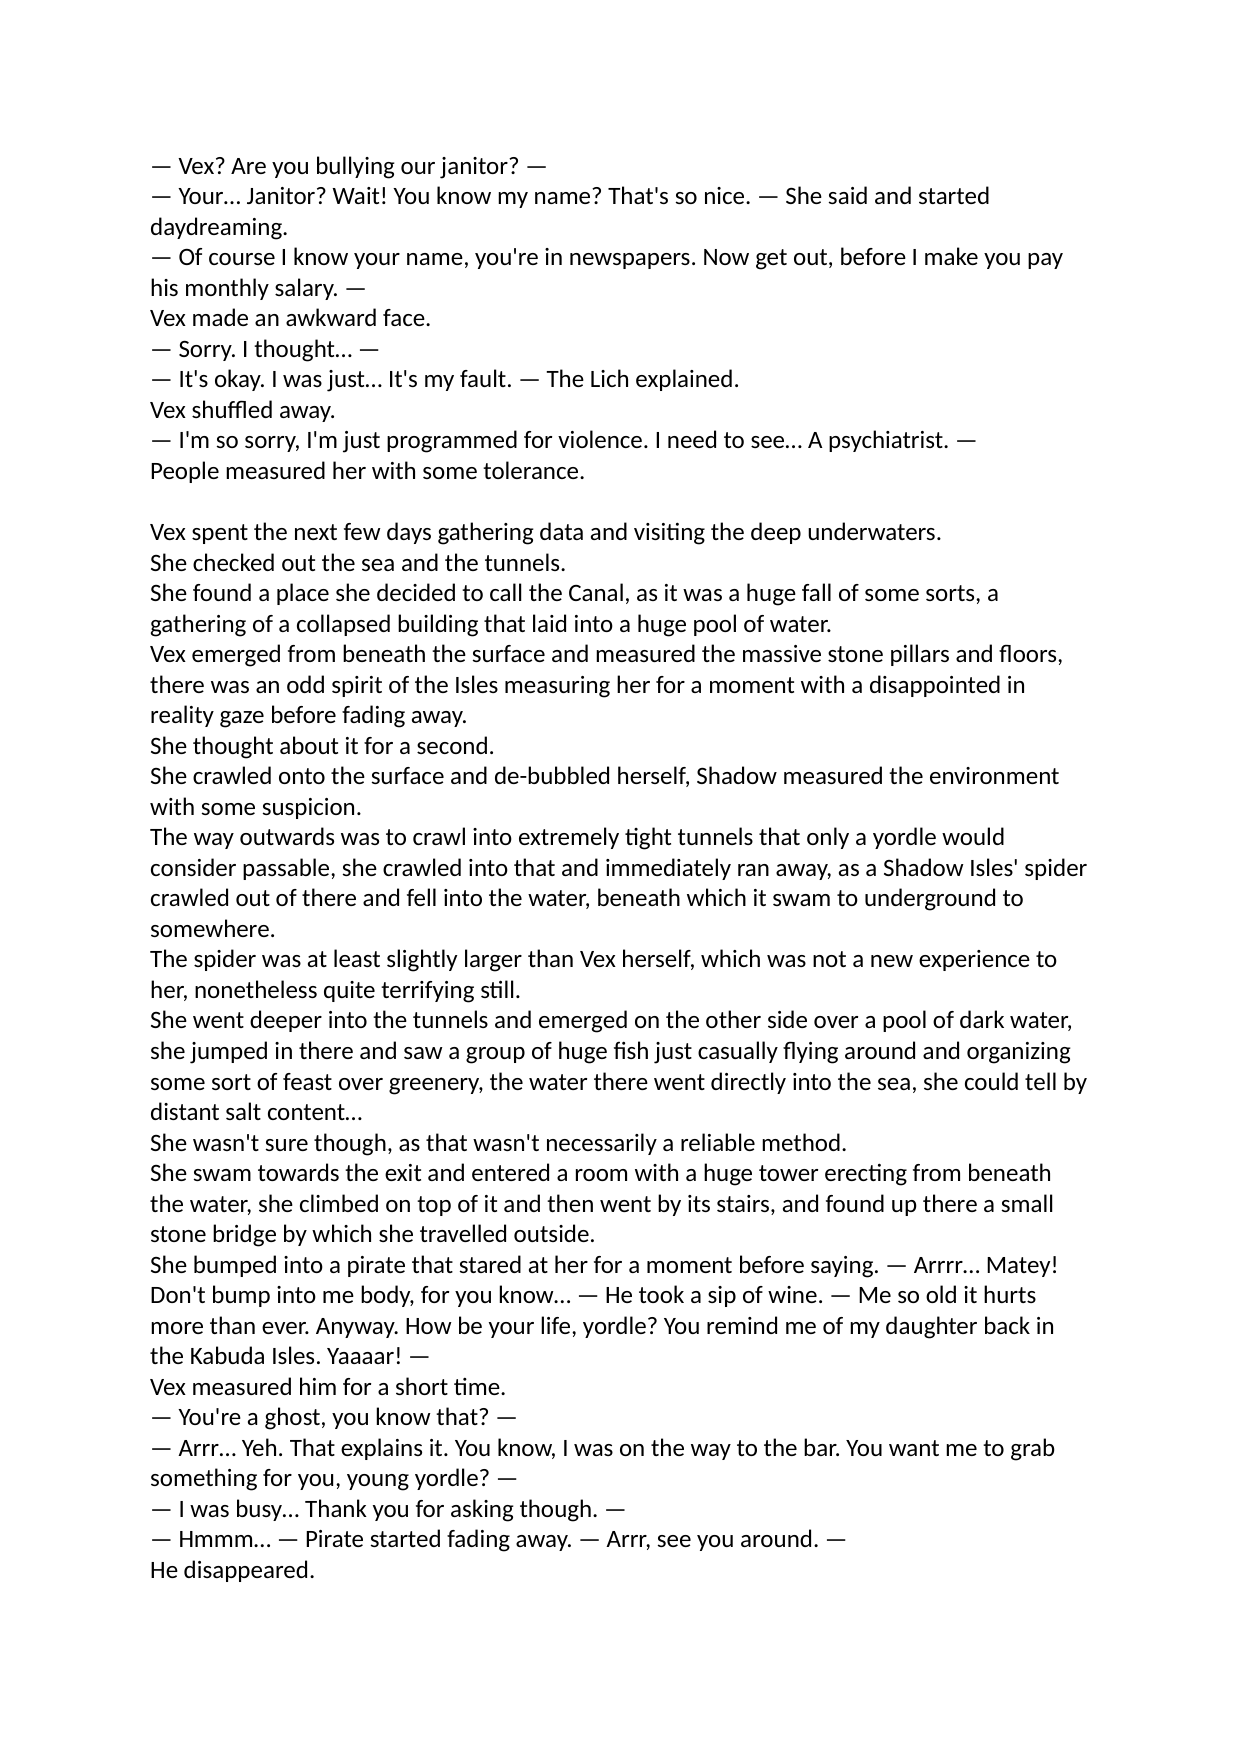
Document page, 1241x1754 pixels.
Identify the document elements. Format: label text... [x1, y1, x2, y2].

text — Vex? Are you bullying our janitor? — — Your… Janitor? Wait! You know my name? That's so nice. — She said and started daydreaming. — Of course I know your name, you're in newspapers. Now get out, before I make you pay his monthly salary. — Vex made an awkward face. — Sorry. I thought… — — It's okay. I was just… It's my fault. — The Lich explained. Vex shuffled away. — I'm so sorry, I'm just programmed for violence. I need to see… A psychiatrist. — People measured her with some tolerance. Vex spent the next few days gathering data and visiting the deep underwaters. She checked out the sea and the tunnels. She found a place she decided to call the Canal, as it was a huge fall of some sorts, a gathering of a collapsed building that laid into a huge pool of water. Vex emerged from beneath the surface and measured the massive stone pillars and floors, there was an odd spirit of the Isles measuring her for a moment with a disappointed in reality gaze before fading away. She thought about it for a second. She crawled onto the surface and de-bubbled herself, Shadow measured the environment with some suspicion. The way outwards was to crawl into extremely tight tunnels that only a yordle would consider passable, she crawled into that and immediately ran away, as a Shadow Isles' spider crawled out of there and fell into the water, beneath which it swam to underground to somewhere. The spider was at least slightly larger than Vex herself, which was not a new experience to her, nonetheless quite terrifying still. She went deeper into the tunnels and emerged on the other side over a pool of dark water, she jumped in there and saw a group of huge fish just casually flying around and organizing some sort of feast over greenery, the water there went directly into the sea, she could tell by distant salt content… She wasn't sure though, as that wasn't necessarily a reliable method. She swam towards the exit and entered a room with a huge tower erecting from beneath the water, she climbed on top of it and then went by its stairs, and found up there a small stone bridge by which she travelled outside. She bumped into a pirate that stared at her for a moment before saying. — Arrrr… Matey! Don't bump into me body, for you know… — He took a sip of wine. — Me so old it hurts more than ever. Anyway. How be your life, yordle? You remind me of my daughter back in the Kabuda Isles. Yaaaar! — Vex measured him for a short time. — You're a ghost, you know that? — — Arrr… Yeh. That explains it. You know, I was on the way to the bar. You want me to grab something for you, young yordle? — — I was busy… Thank you for asking though. — — Hmmm… — Pirate started fading away. — Arrr, see you around. — He disappeared. [150, 150, 1090, 1584]
